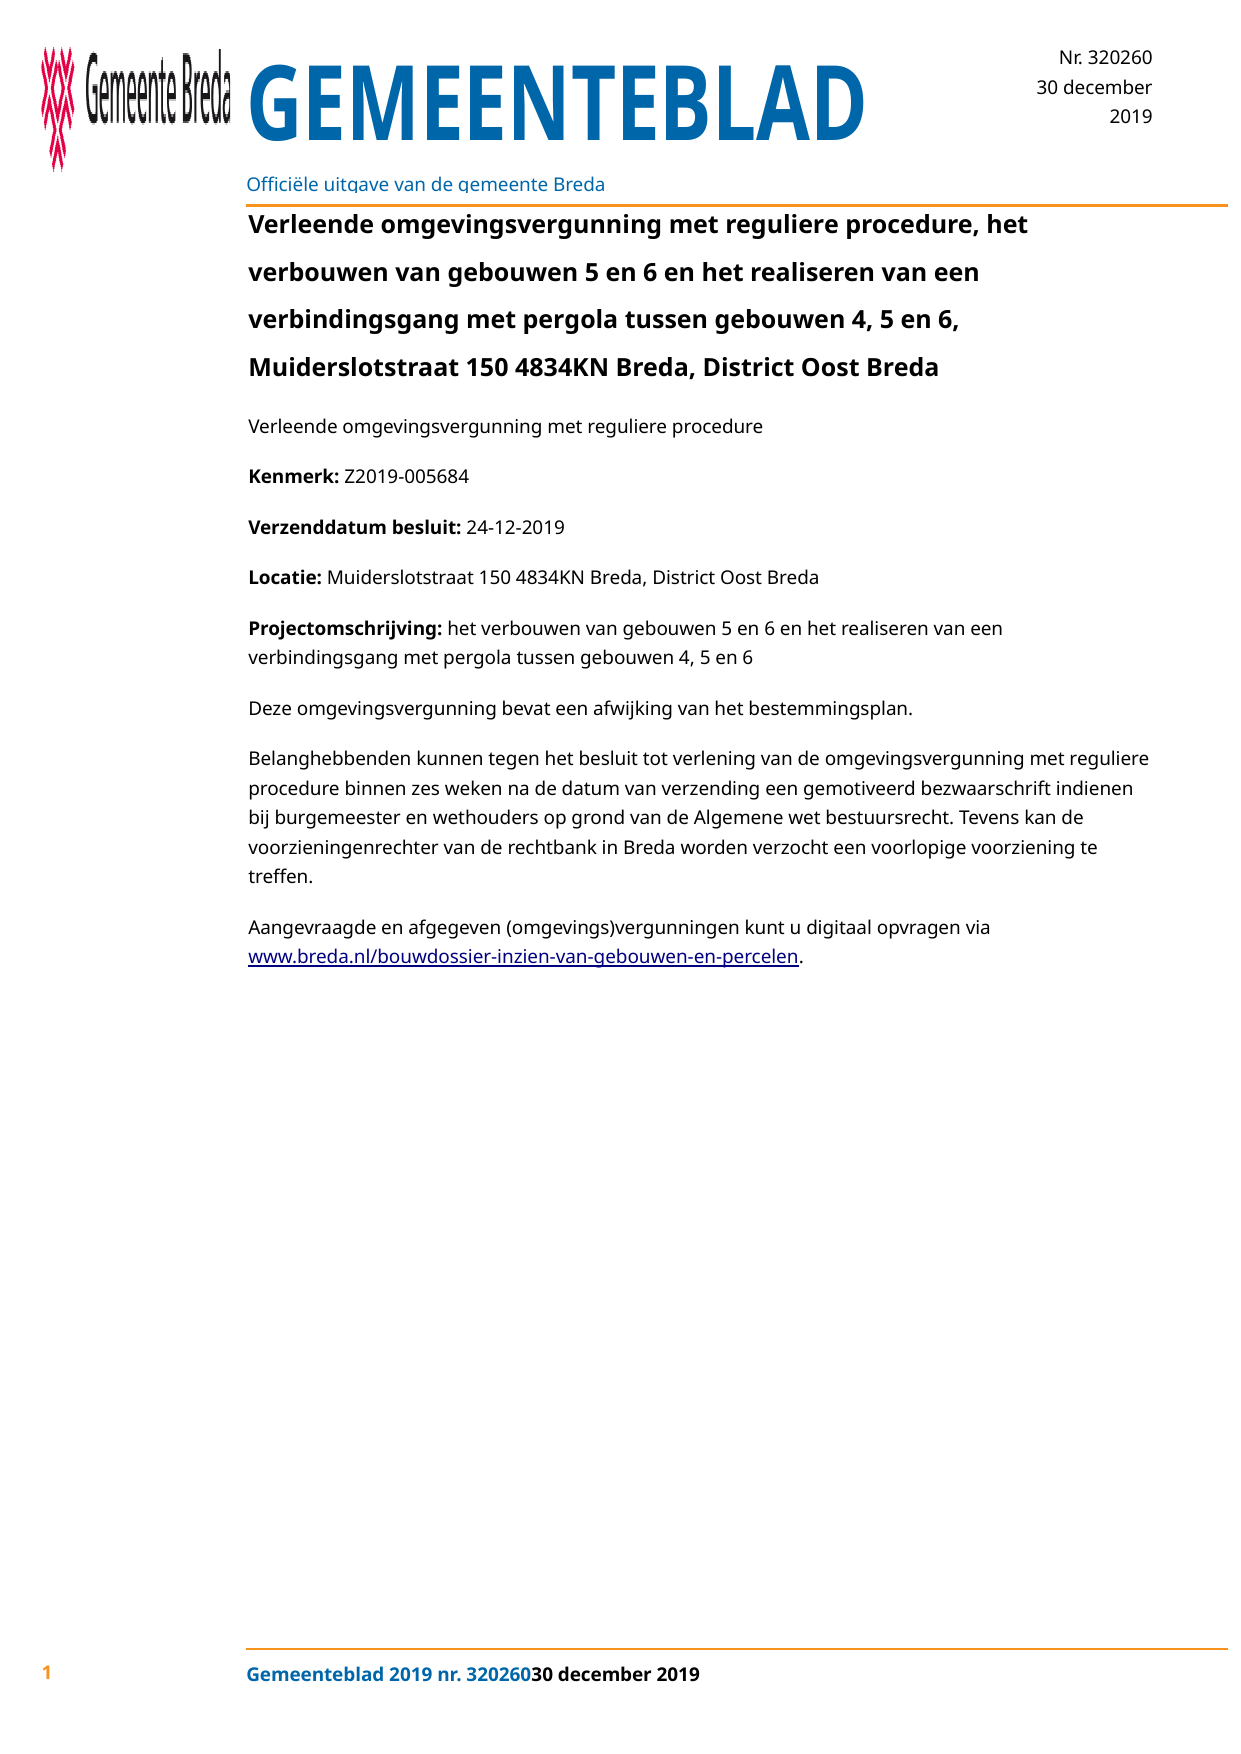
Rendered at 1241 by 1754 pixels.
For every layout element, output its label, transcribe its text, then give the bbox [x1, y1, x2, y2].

text Verleende omgevingsvergunning met reguliere procedure [248, 413, 1152, 439]
text Kenmerk: Z2019-005684 [248, 463, 1152, 489]
text Verleende omgevingsvergunning met reguliere procedure, het verbouwen van gebouwen 5 en 6 en het realiseren van een verbindingsgang met pergola tussen gebouwen 4, 5 en 6, Muiderslotstraat 150 4834KN Breda, District Oost Breda [248, 207, 1152, 384]
text Locatie: Muiderslotstraat 150 4834KN Breda, District Oost Breda [248, 564, 1152, 590]
picture [41, 47, 231, 172]
text Verzenddatum besluit: 24-12-2019 [248, 514, 1152, 540]
text Belanghebbenden kunnen tegen het besluit tot verlening van de omgevingsvergunning met reguliere procedure binnen zes weken na de datum van verzending een gemotiveerd bezwaarschrift indienen bij burgemeester en wethouders op grond van de Algemene wet bestuursrecht. Tevens kan de voorzieningenrechter van de rechtbank in Breda worden verzocht een voorlopige voorziening te treffen. [248, 745, 1152, 889]
text Aangevraagde en afgegeven (omgevings)vergunningen kunt u digitaal opvragen via www.breda.nl/bouwdossier-inzien-van-gebouwen-en-percelen. [248, 914, 1152, 969]
text Projectomschrijving: het verbouwen van gebouwen 5 en 6 en het realiseren van een verbindingsgang met pergola tussen gebouwen 4, 5 en 6 [248, 615, 1152, 670]
text Deze omgevingsvergunning bevat een afwijking van het bestemmingsplan. [248, 695, 1152, 721]
